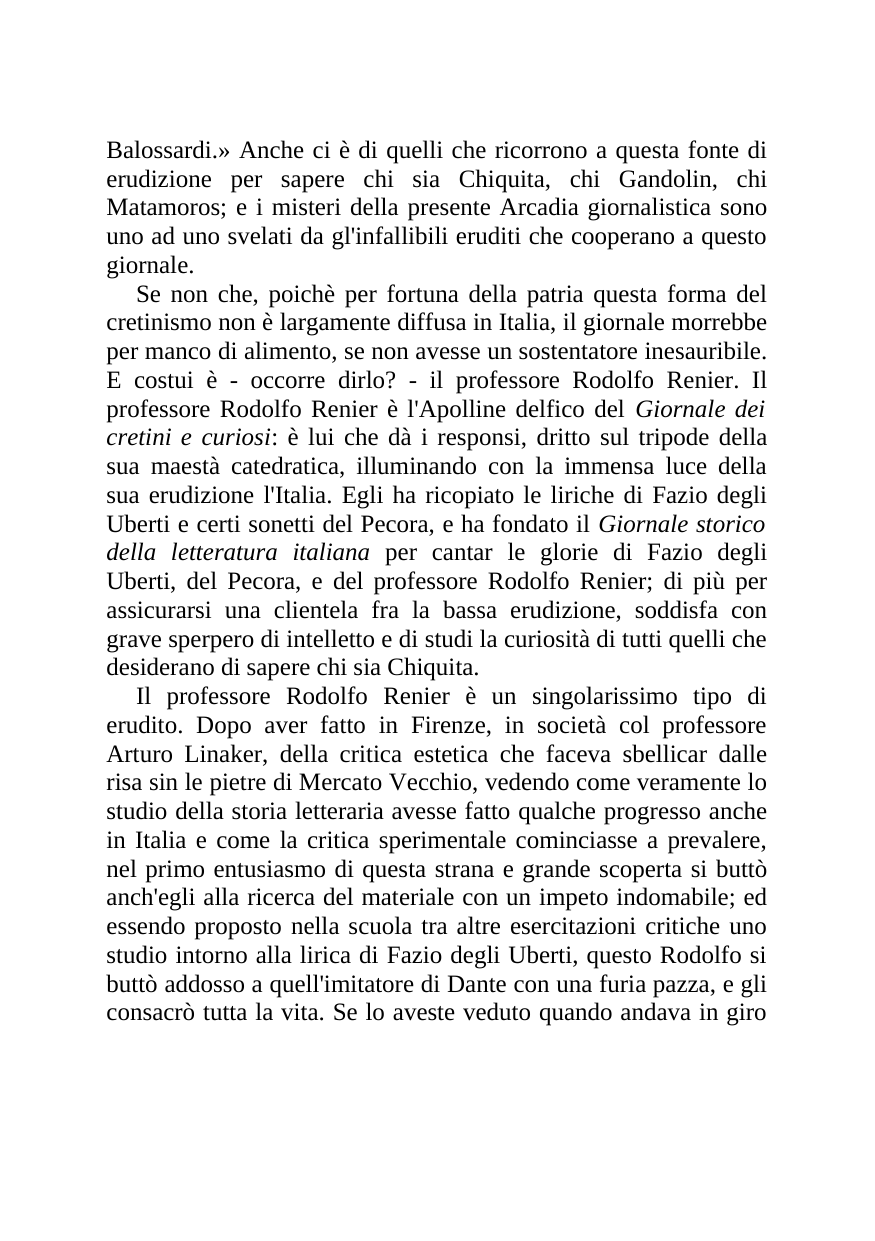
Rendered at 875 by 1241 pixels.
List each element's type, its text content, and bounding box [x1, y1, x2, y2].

text Il professore Rodolfo Renier è un singolarissimo tipo di erudito. Dopo aver fatto in Firenze, in società col professore Arturo Linaker, della critica estetica che faceva sbellicar dalle risa sin le pietre di Mercato Vecchio, vedendo come veramente lo studio della storia letteraria avesse fatto qualche progresso anche in Italia e come la critica sperimentale cominciasse a prevalere, nel primo entusiasmo di questa strana e grande scoperta si buttò anch'egli alla ricerca del materiale con un impeto indomabile; ed essendo proposto nella scuola tra altre esercitazioni critiche uno studio intorno alla lirica di Fazio degli Uberti, questo Rodolfo si buttò addosso a quell'imitatore di Dante con una furia pazza, e gli consacrò tutta la vita. Se lo aveste veduto quando andava in giro [106, 681, 768, 1026]
text Se non che, poichè per fortuna della patria questa forma del cretinismo non è largamente diffusa in Italia, il giornale morrebbe per manco di alimento, se non avesse un sostentatore inesauribile. E costui è - occorre dirlo? - il professore Rodolfo Renier. Il professore Rodolfo Renier è l'Apolline delfico del Giornale dei cretini e curiosi: è lui che dà i responsi, dritto sul tripode della sua maestà catedratica, illuminando con la immensa luce della sua erudizione l'Italia. Egli ha ricopiato le liriche di Fazio degli Uberti e certi sonetti del Pecora, e ha fondato il Giornale storico della letteratura italiana per cantar le glorie di Fazio degli Uberti, del Pecora, e del professore Rodolfo Renier; di più per assicurarsi una clientela fra la bassa erudizione, soddisfa con grave sperpero di intelletto e di studi la curiosità di tutti quelli che desiderano di sapere chi sia Chiquita. [106, 279, 768, 681]
text Balossardi.» Anche ci è di quelli che ricorrono a questa fonte di erudizione per sapere chi sia Chiquita, chi Gandolin, chi Matamoros; e i misteri della presente Arcadia giornalistica sono uno ad uno svelati da gl'infallibili eruditi che cooperano a questo giornale. [106, 135, 768, 279]
